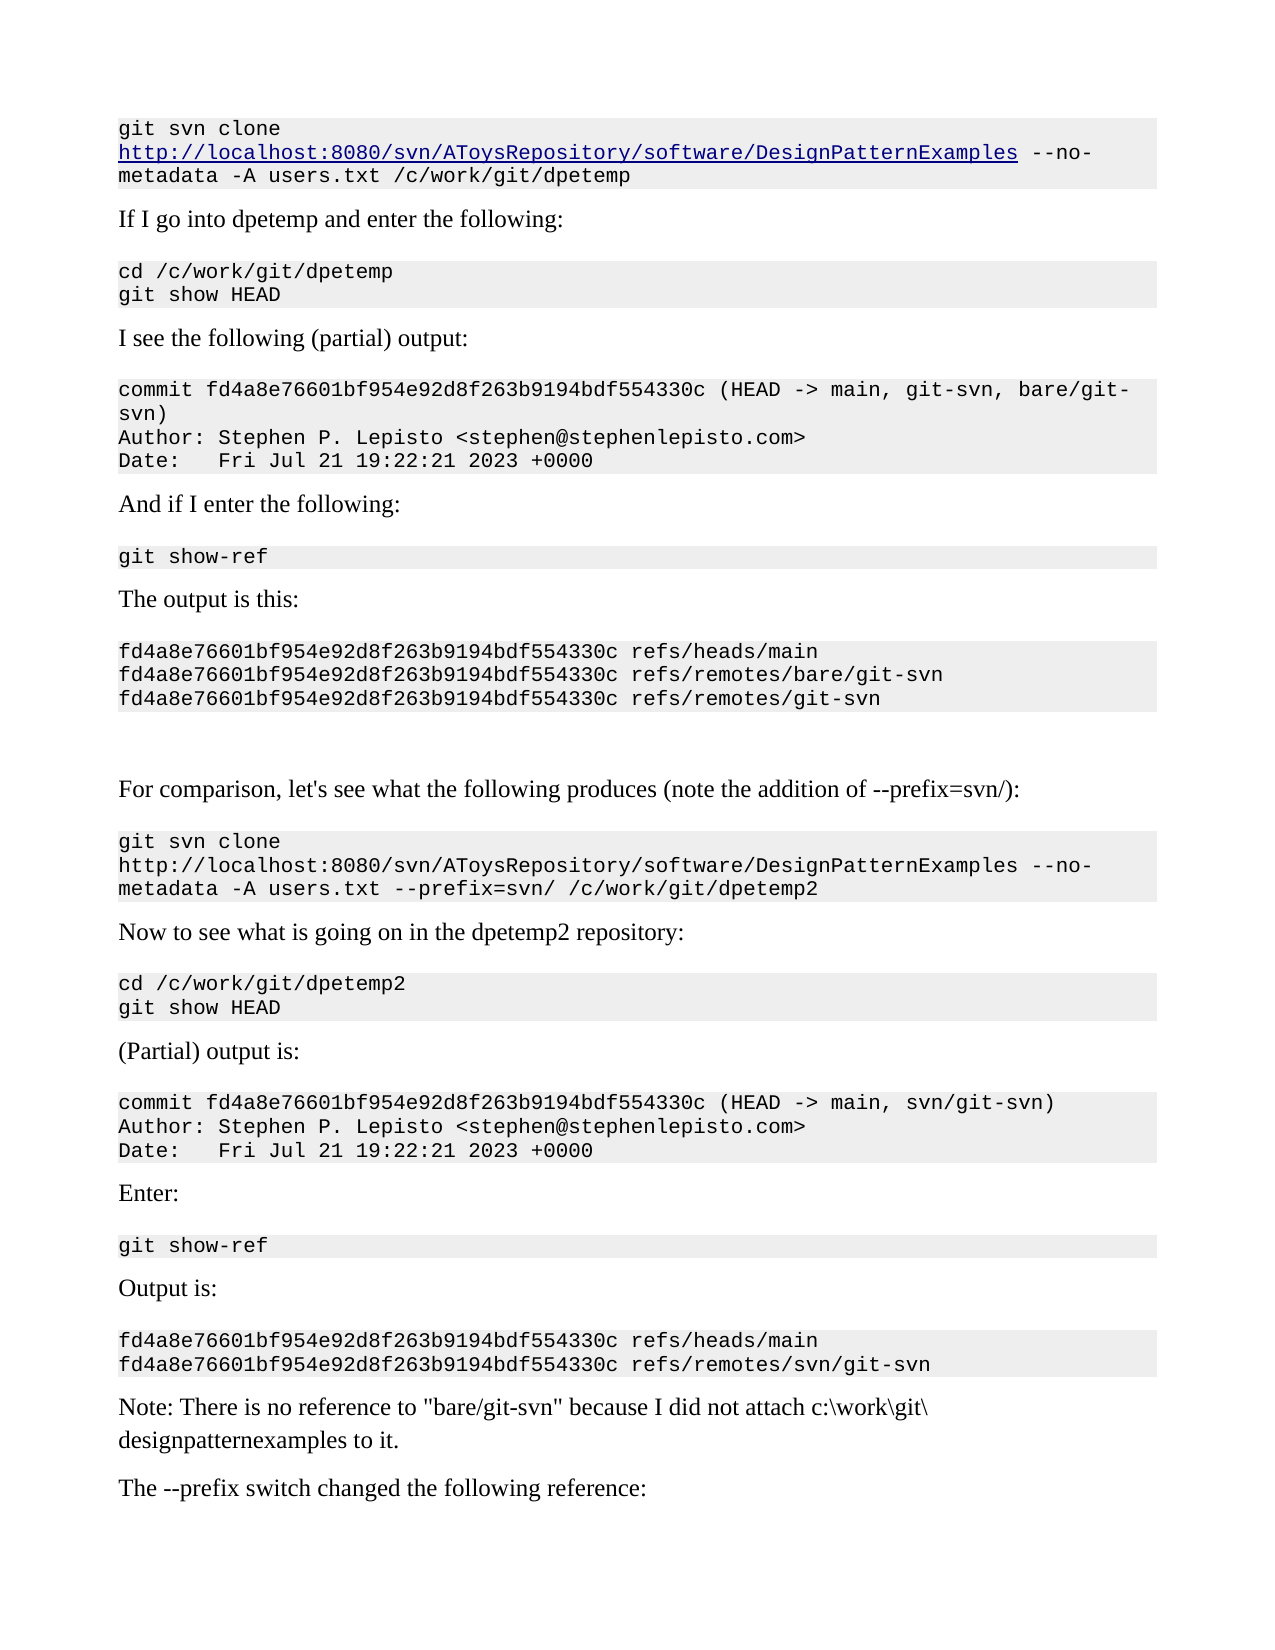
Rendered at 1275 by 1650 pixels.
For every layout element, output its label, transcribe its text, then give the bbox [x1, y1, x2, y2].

text cd /c/work/git/dpetemp2 [118, 973, 1157, 997]
text fd4a8e76601bf954e92d8f263b9194bdf554330c refs/heads/main [118, 641, 1157, 664]
text Date: Fri Jul 21 19:22:21 2023 +0000 [118, 450, 1157, 474]
text (Partial) output is: [118, 1036, 1157, 1064]
text git show HEAD [118, 284, 1157, 308]
text And if I enter the following: [118, 489, 1157, 518]
text commit fd4a8e76601bf954e92d8f263b9194bdf554330c (HEAD -> main, svn/git-svn) [118, 1092, 1157, 1116]
text The output is this: [118, 584, 1157, 613]
text Date: Fri Jul 21 19:22:21 2023 +0000 [118, 1139, 1157, 1163]
text The --prefix switch changed the following reference: [118, 1473, 1157, 1502]
text For comparison, let's see what the following produces (note the addition of --prefix=svn/): [118, 774, 1157, 803]
text git svn clone http://localhost:8080/svn/AToysRepository/software/DesignPatternExamples --no-metadata -A users.txt /c/work/git/dpetemp [118, 118, 1157, 189]
text Author: Stephen P. Lepisto <stephen@stephenlepisto.com> [118, 427, 1157, 450]
text Enter: [118, 1178, 1157, 1207]
text git show-ref [118, 546, 1157, 569]
text Author: Stephen P. Lepisto <stephen@stephenlepisto.com> [118, 1116, 1157, 1139]
text Now to see what is going on in the dpetemp2 repository: [118, 917, 1157, 946]
text git show HEAD [118, 997, 1157, 1021]
text Note: There is no reference to "bare/git-svn" because I did not attach c:\work\git\designpatternexamples to it. [118, 1392, 1157, 1454]
text If I go into dpetemp and enter the following: [118, 204, 1157, 233]
text fd4a8e76601bf954e92d8f263b9194bdf554330c refs/heads/main [118, 1330, 1157, 1354]
text fd4a8e76601bf954e92d8f263b9194bdf554330c refs/remotes/svn/git-svn [118, 1354, 1157, 1377]
text git svn clone http://localhost:8080/svn/AToysRepository/software/DesignPatternExamples --no-metadata -A users.txt --prefix=svn/ /c/work/git/dpetemp2 [118, 831, 1157, 902]
text commit fd4a8e76601bf954e92d8f263b9194bdf554330c (HEAD -> main, git-svn, bare/git-svn) [118, 379, 1157, 427]
text git show-ref [118, 1235, 1157, 1258]
text cd /c/work/git/dpetemp [118, 261, 1157, 284]
text fd4a8e76601bf954e92d8f263b9194bdf554330c refs/remotes/git-svn [118, 688, 1157, 712]
text I see the following (partial) output: [118, 323, 1157, 352]
text fd4a8e76601bf954e92d8f263b9194bdf554330c refs/remotes/bare/git-svn [118, 664, 1157, 688]
text Output is: [118, 1273, 1157, 1302]
